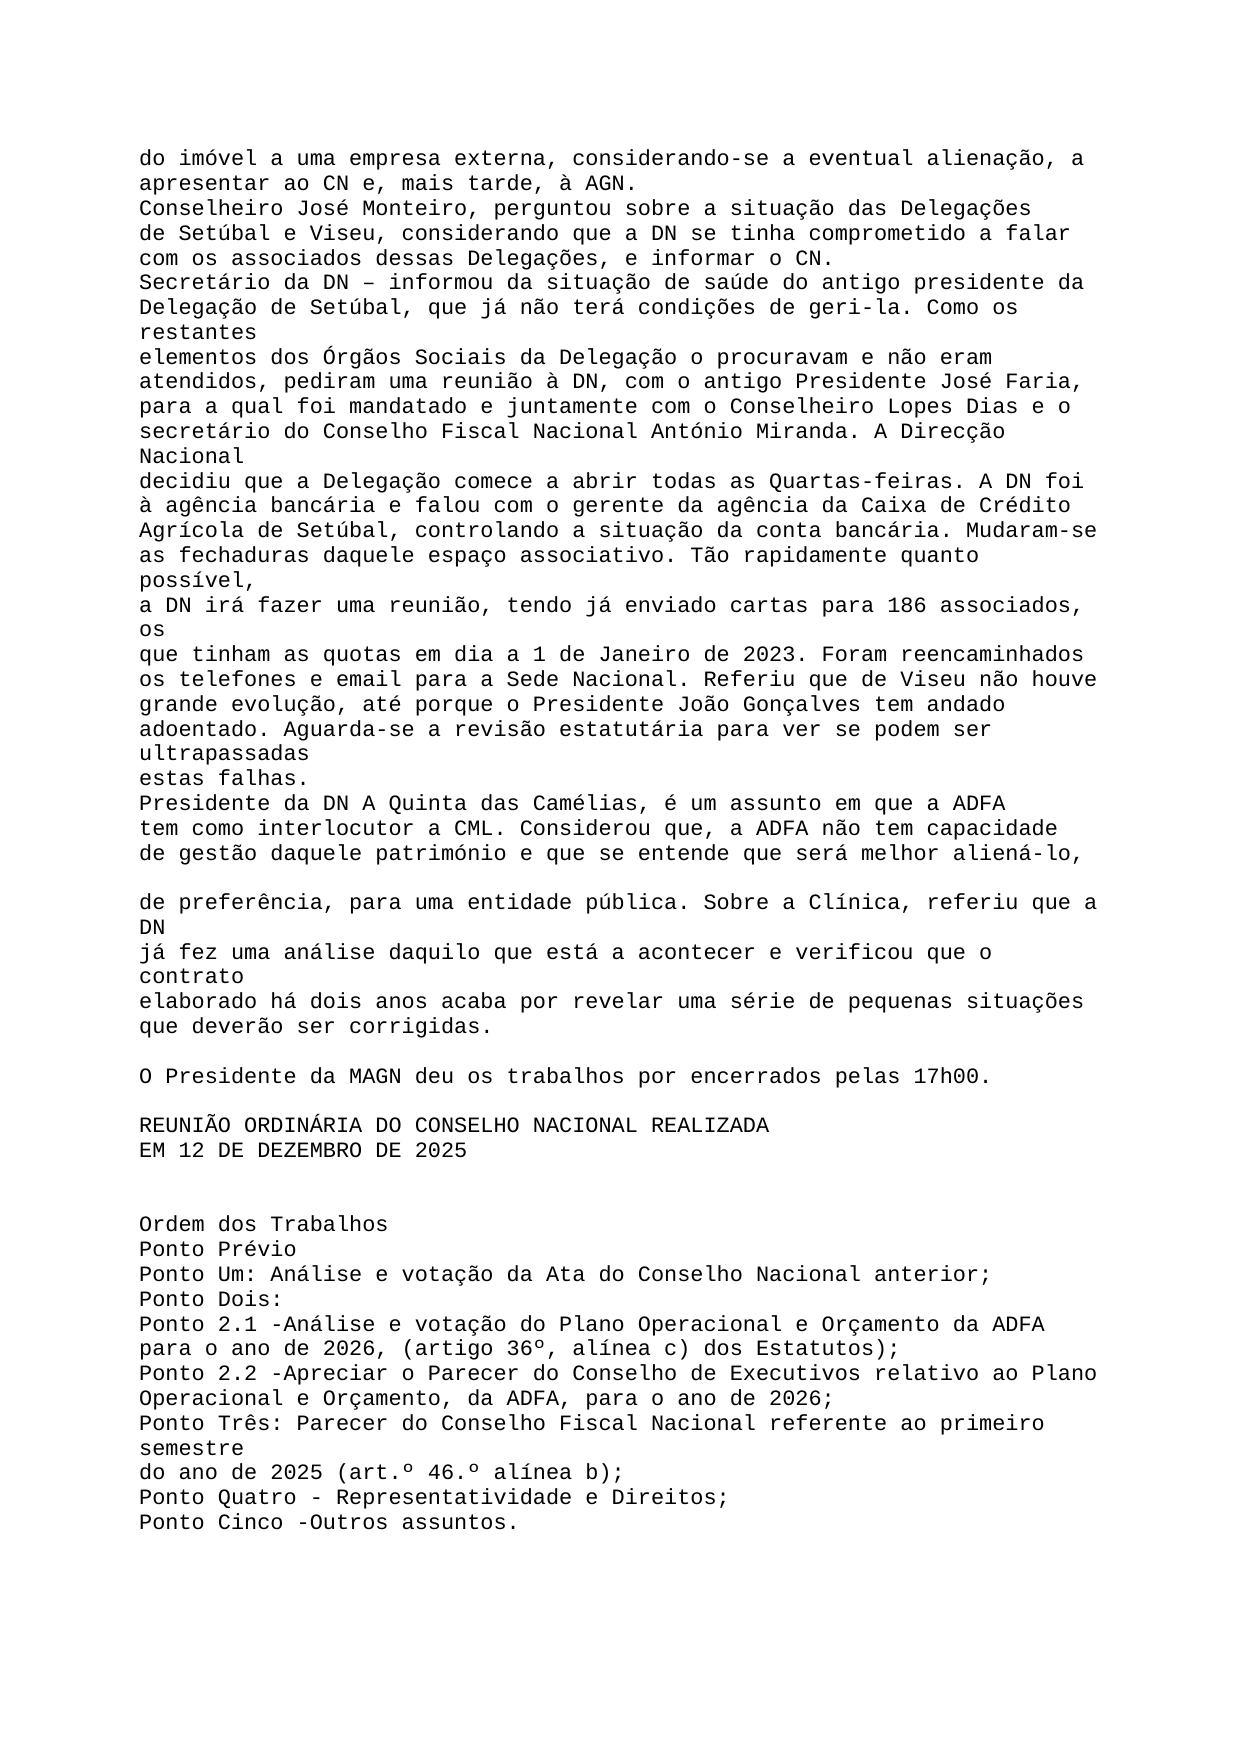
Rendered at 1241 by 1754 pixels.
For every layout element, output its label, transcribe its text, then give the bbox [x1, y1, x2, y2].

text EM 12 DE DEZEMBRO DE 2025 [139, 1139, 1101, 1164]
text apresentar ao CN e, mais tarde, à AGN. [139, 172, 1101, 197]
text elementos dos Órgãos Sociais da Delegação o procuravam e não eram [139, 346, 1101, 371]
text secretário do Conselho Fiscal Nacional António Miranda. A Direcção Nacional [139, 420, 1101, 470]
text estas falhas. [139, 767, 1101, 792]
text Ponto Quatro - Representatividade e Direitos; [139, 1486, 1101, 1511]
text a DN irá fazer uma reunião, tendo já enviado cartas para 186 associados, os [139, 594, 1101, 643]
text Operacional e Orçamento, da ADFA, para o ano de 2026; [139, 1387, 1101, 1412]
text Ordem dos Trabalhos [139, 1214, 1101, 1238]
text de gestão daquele património e que se entende que será melhor aliená-lo, [139, 842, 1101, 867]
text do imóvel a uma empresa externa, considerando-se a eventual alienação, a [139, 148, 1101, 172]
text Presidente da DN A Quinta das Camélias, é um assunto em que a ADFA [139, 792, 1101, 817]
text de Setúbal e Viseu, considerando que a DN se tinha comprometido a falar [139, 222, 1101, 247]
text já fez uma análise daquilo que está a acontecer e verificou que o contrato [139, 941, 1101, 991]
text adoentado. Aguarda-se a revisão estatutária para ver se podem ser ultrapassadas [139, 718, 1101, 767]
text grande evolução, até porque o Presidente João Gonçalves tem andado [139, 693, 1101, 718]
text decidiu que a Delegação comece a abrir todas as Quartas-feiras. A DN foi [139, 470, 1101, 495]
text atendidos, pediram uma reunião à DN, com o antigo Presidente José Faria, [139, 371, 1101, 396]
text tem como interlocutor a CML. Considerou que, a ADFA não tem capacidade [139, 817, 1101, 842]
text de preferência, para uma entidade pública. Sobre a Clínica, referiu que a DN [139, 891, 1101, 941]
text Ponto Três: Parecer do Conselho Fiscal Nacional referente ao primeiro semestre [139, 1412, 1101, 1462]
text as fechaduras daquele espaço associativo. Tão rapidamente quanto possível, [139, 544, 1101, 594]
text Secretário da DN – informou da situação de saúde do antigo presidente da [139, 272, 1101, 296]
text elaborado há dois anos acaba por revelar uma série de pequenas situações [139, 991, 1101, 1015]
text Ponto Dois: [139, 1288, 1101, 1313]
text Conselheiro José Monteiro, perguntou sobre a situação das Delegações [139, 197, 1101, 222]
text Ponto Um: Análise e votação da Ata do Conselho Nacional anterior; [139, 1263, 1101, 1288]
text Delegação de Setúbal, que já não terá condições de geri-la. Como os restantes [139, 296, 1101, 346]
text com os associados dessas Delegações, e informar o CN. [139, 247, 1101, 272]
text Ponto Cinco -Outros assuntos. [139, 1511, 1101, 1536]
text os telefones e email para a Sede Nacional. Referiu que de Viseu não houve [139, 668, 1101, 693]
text à agência bancária e falou com o gerente da agência da Caixa de Crédito [139, 495, 1101, 519]
text para a qual foi mandatado e juntamente com o Conselheiro Lopes Dias e o [139, 396, 1101, 420]
text do ano de 2025 (art.º 46.º alínea b); [139, 1462, 1101, 1486]
text que tinham as quotas em dia a 1 de Janeiro de 2023. Foram reencaminhados [139, 643, 1101, 668]
text para o ano de 2026, (artigo 36º, alínea c) dos Estatutos); [139, 1338, 1101, 1362]
text Ponto 2.2 -Apreciar o Parecer do Conselho de Executivos relativo ao Plano [139, 1362, 1101, 1387]
text REUNIÃO ORDINÁRIA DO CONSELHO NACIONAL REALIZADA [139, 1114, 1101, 1139]
text O Presidente da MAGN deu os trabalhos por encerrados pelas 17h00. [139, 1065, 1101, 1090]
text Ponto 2.1 -Análise e votação do Plano Operacional e Orçamento da ADFA [139, 1313, 1101, 1338]
text que deverão ser corrigidas. [139, 1015, 1101, 1040]
text Ponto Prévio [139, 1238, 1101, 1263]
text Agrícola de Setúbal, controlando a situação da conta bancária. Mudaram-se [139, 519, 1101, 544]
